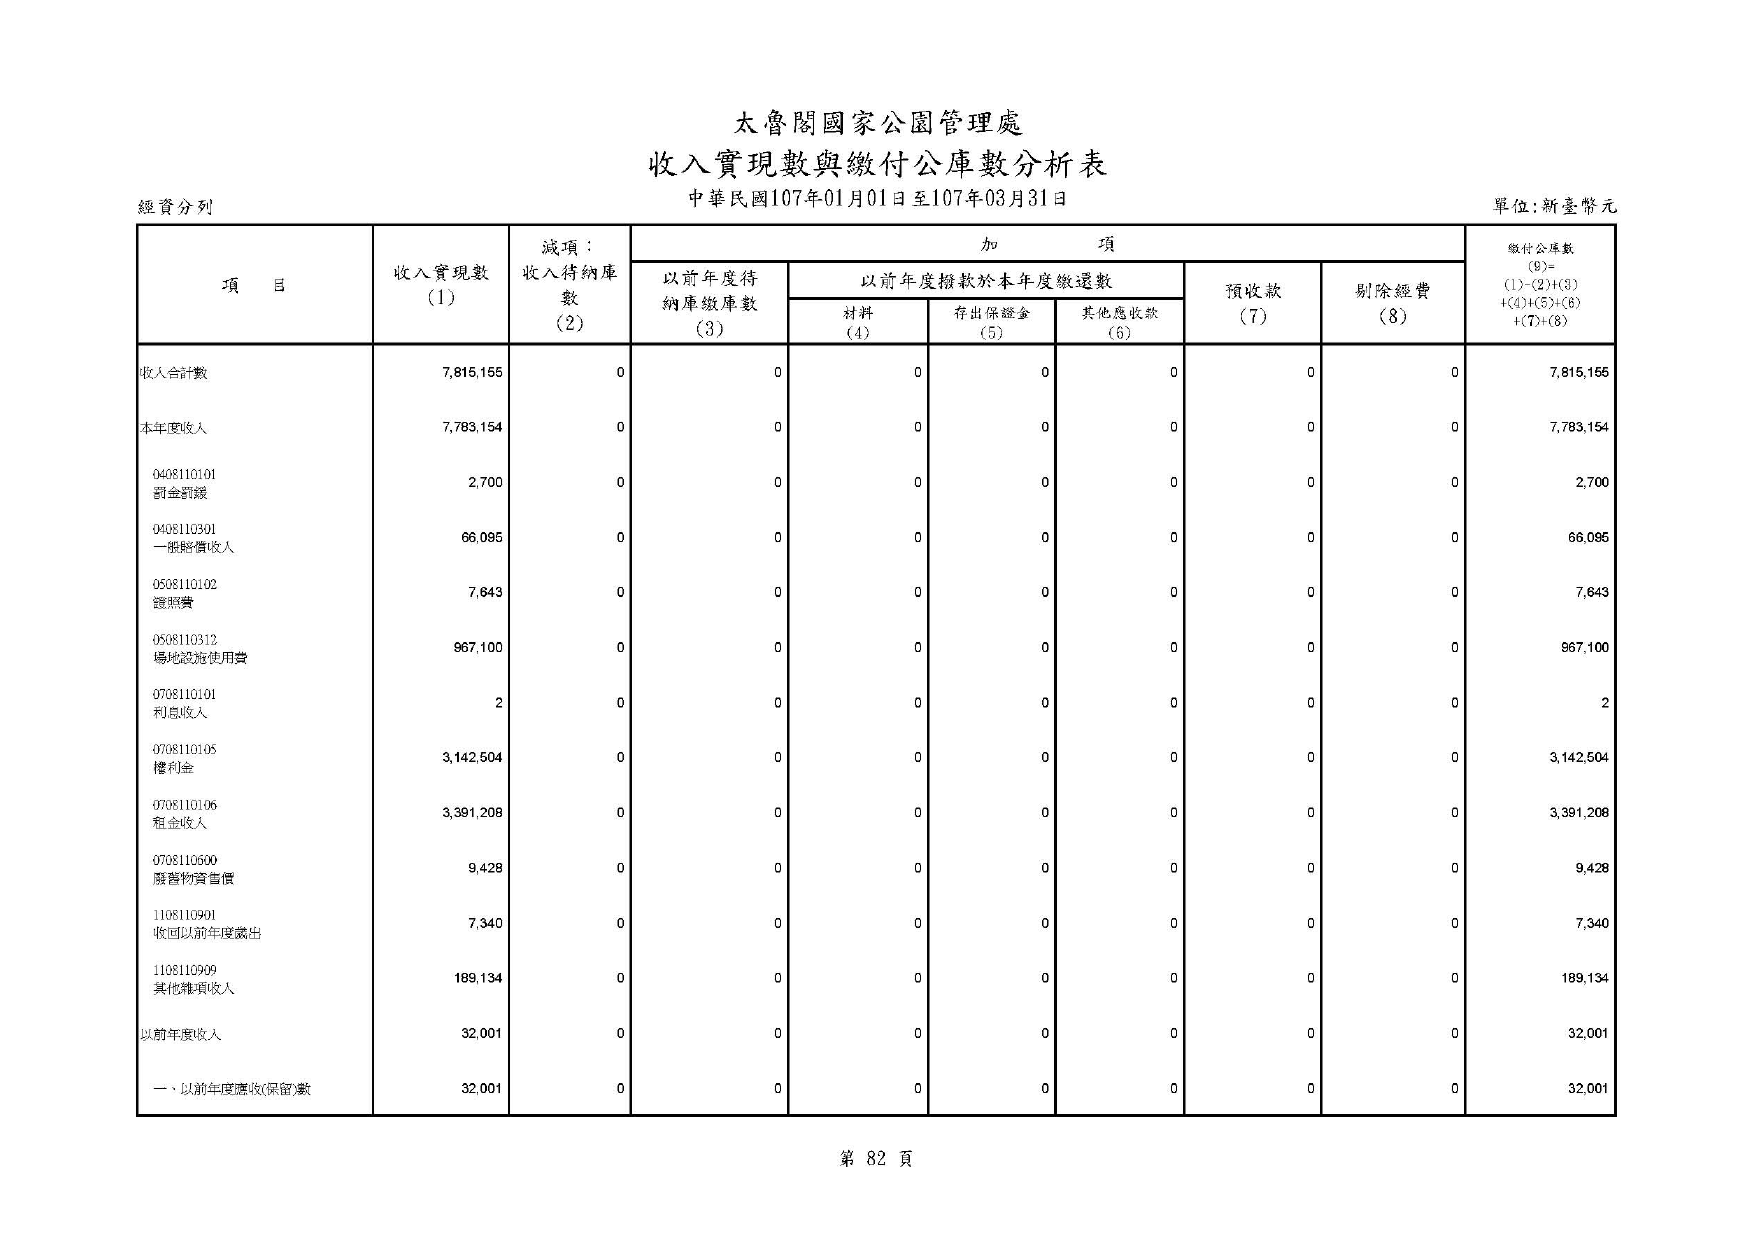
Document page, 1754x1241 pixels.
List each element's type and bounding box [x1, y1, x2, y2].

picture [59, 59, 1695, 1216]
